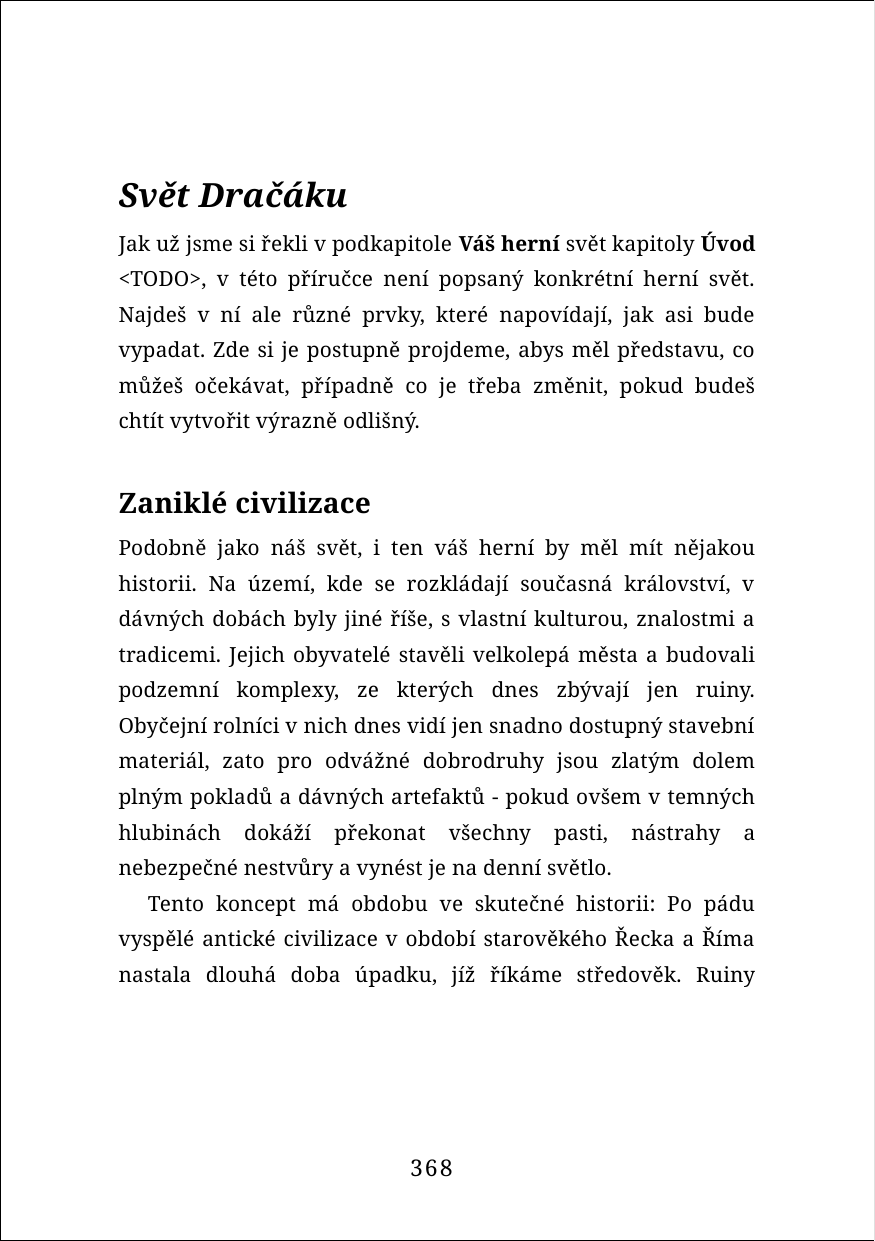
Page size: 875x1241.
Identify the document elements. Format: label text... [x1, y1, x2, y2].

subtitle Svět Dračáku [118, 172, 756, 217]
text Podobně jako náš svět, i ten váš herní by měl mít nějakou historii. Na území, kde se rozkládají současná království, v dávných dobách byly jiné říše, s vlastní kulturou, znalostmi a tradicemi. Jejich obyvatelé stavěli velkolepá města a budovali podzemní komplexy, ze kterých dnes zbývají jen ruiny. Obyčejní rolníci v nich dnes vidí jen snadno dostupný stavební materiál, zato pro odvážné dobrodruhy jsou zlatým dolem plným pokladů a dávných artefaktů - pokud ovšem v temných hlubinách dokáží překonat všechny pasti, nástrahy a nebezpečné nestvůry a vynést je na denní světlo. Tento koncept má obdobu ve skutečné historii: Po pádu vyspělé antické civilizace v období starověkého Řecka a Říma nastala dlouhá doba úpadku, jíž říkáme středověk. Ruiny [118, 533, 756, 988]
text Jak už jsme si řekli v podkapitole Váš herní svět kapitoly Úvod <TODO>, v této příručce není popsaný konkrétní herní svět. Najdeš v ní ale různé prvky, které napovídají, jak asi bude vypadat. Zde si je postupně projdeme, abys měl představu, co můžeš očekávat, případně co je třeba změnit, pokud budeš chtít vytvořit výrazně odlišný. [118, 229, 756, 435]
subtitle Zaniklé civilizace [118, 483, 756, 522]
